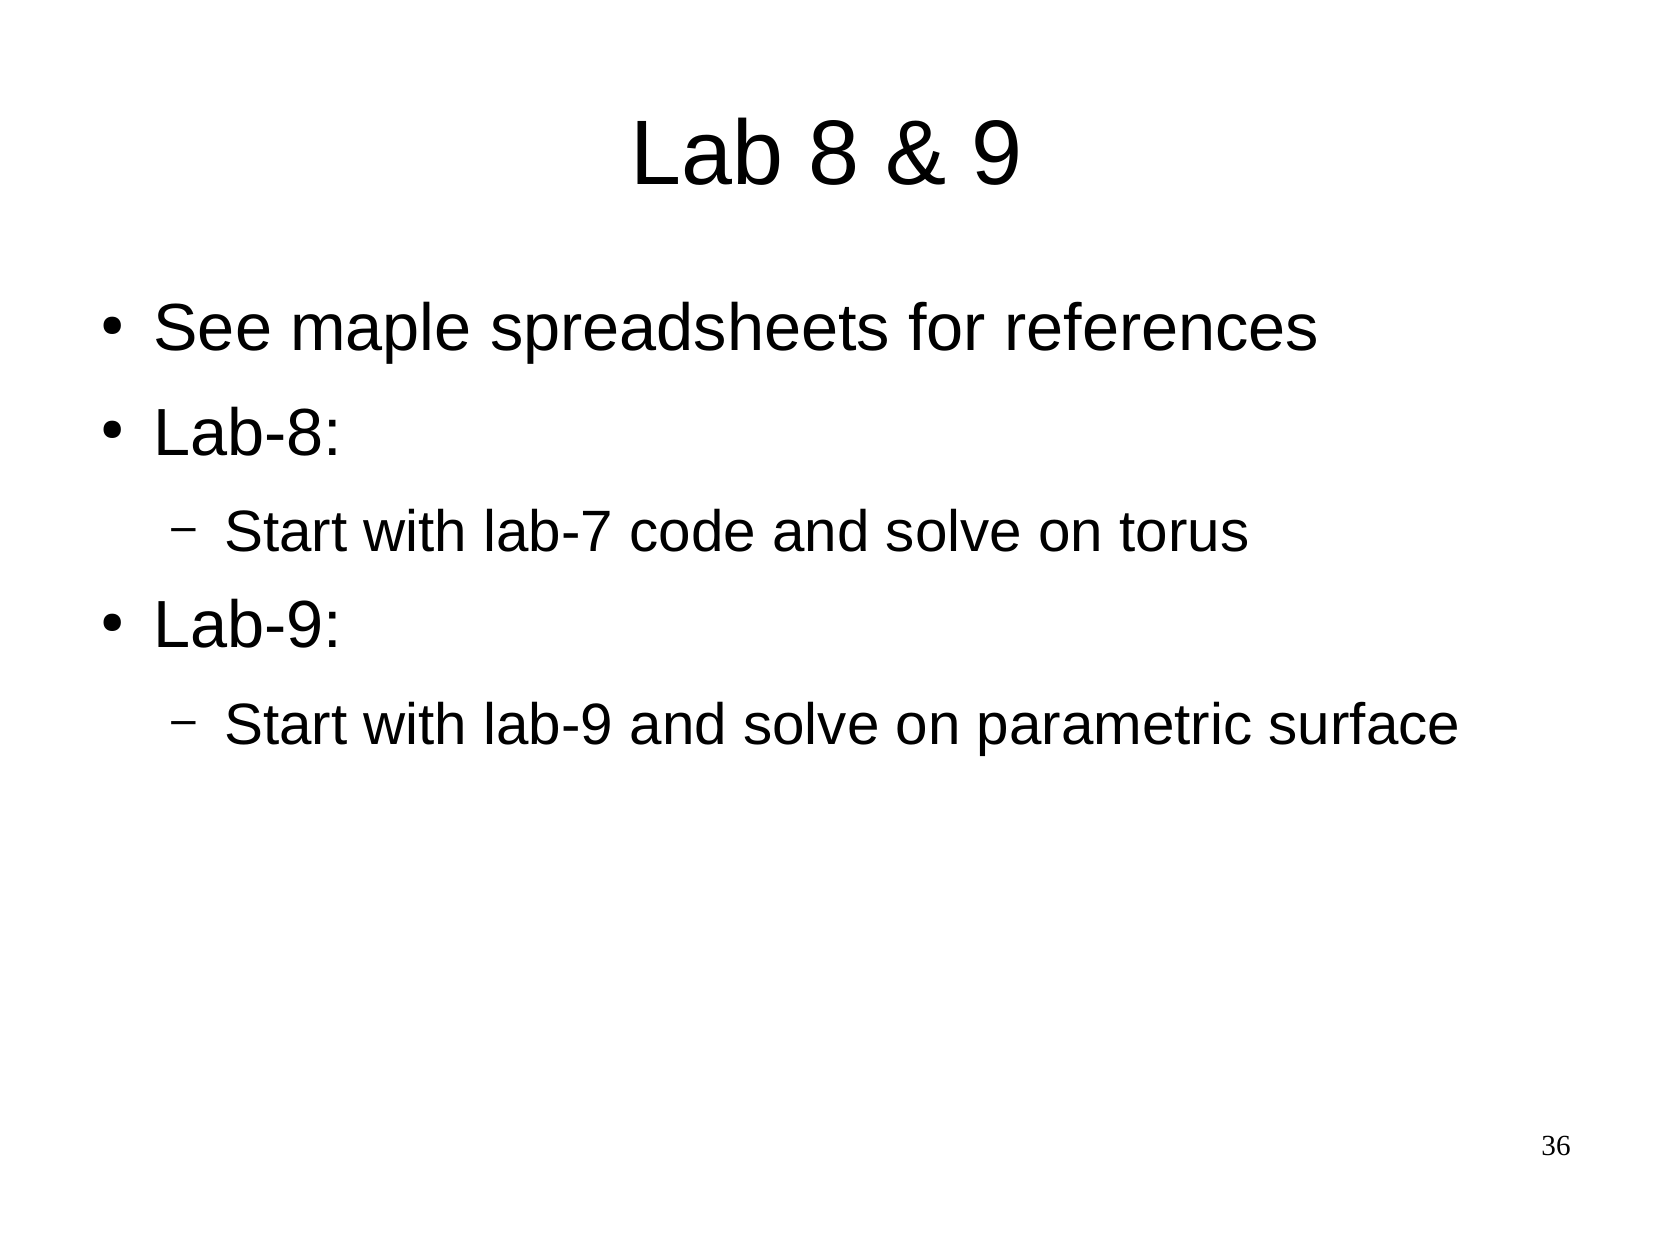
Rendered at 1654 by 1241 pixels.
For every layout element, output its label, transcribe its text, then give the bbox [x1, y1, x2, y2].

title Lab 8 & 9 [82, 49, 1571, 257]
list See maple spreadsheets for references Lab-8: Start with lab-7 code and solve on torus Lab-9: Start with lab-9 and solve on parametric surface [82, 290, 1538, 1010]
